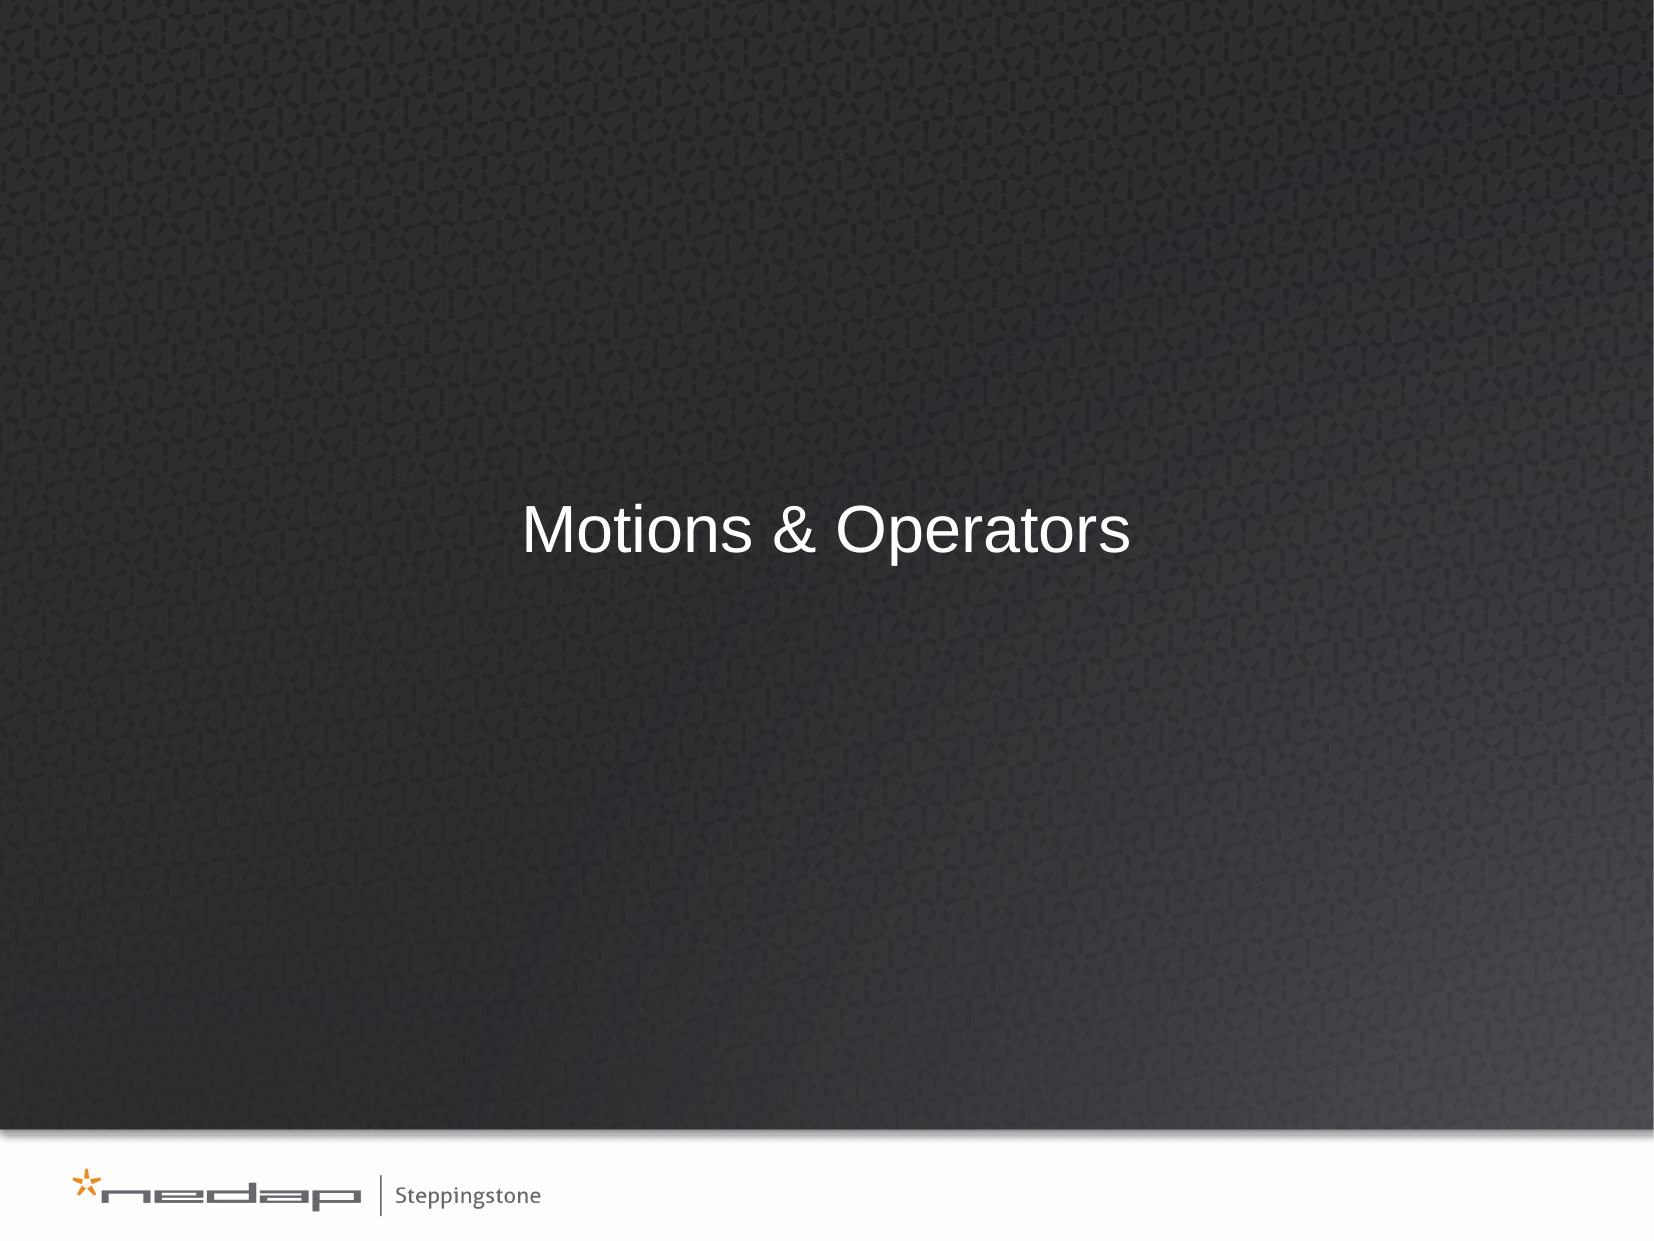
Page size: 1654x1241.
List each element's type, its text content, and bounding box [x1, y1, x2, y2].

picture [0, 0, 1654, 1241]
subtitle Motions & Operators [82, 49, 1571, 1010]
